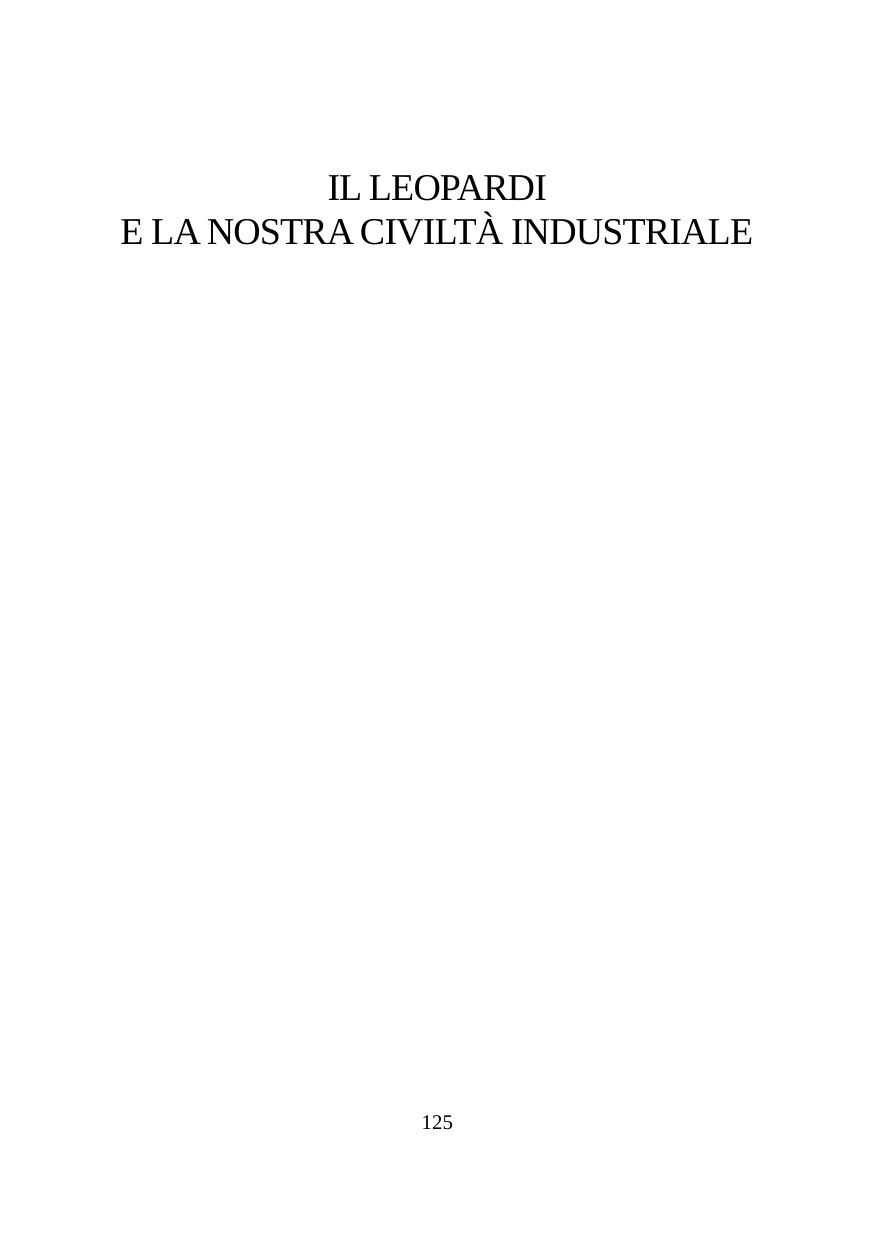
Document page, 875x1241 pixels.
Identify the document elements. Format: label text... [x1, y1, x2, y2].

subtitle IL LEOPARDI E LA NOSTRA CIVILTÀ INDUSTRIALE [106, 165, 768, 253]
